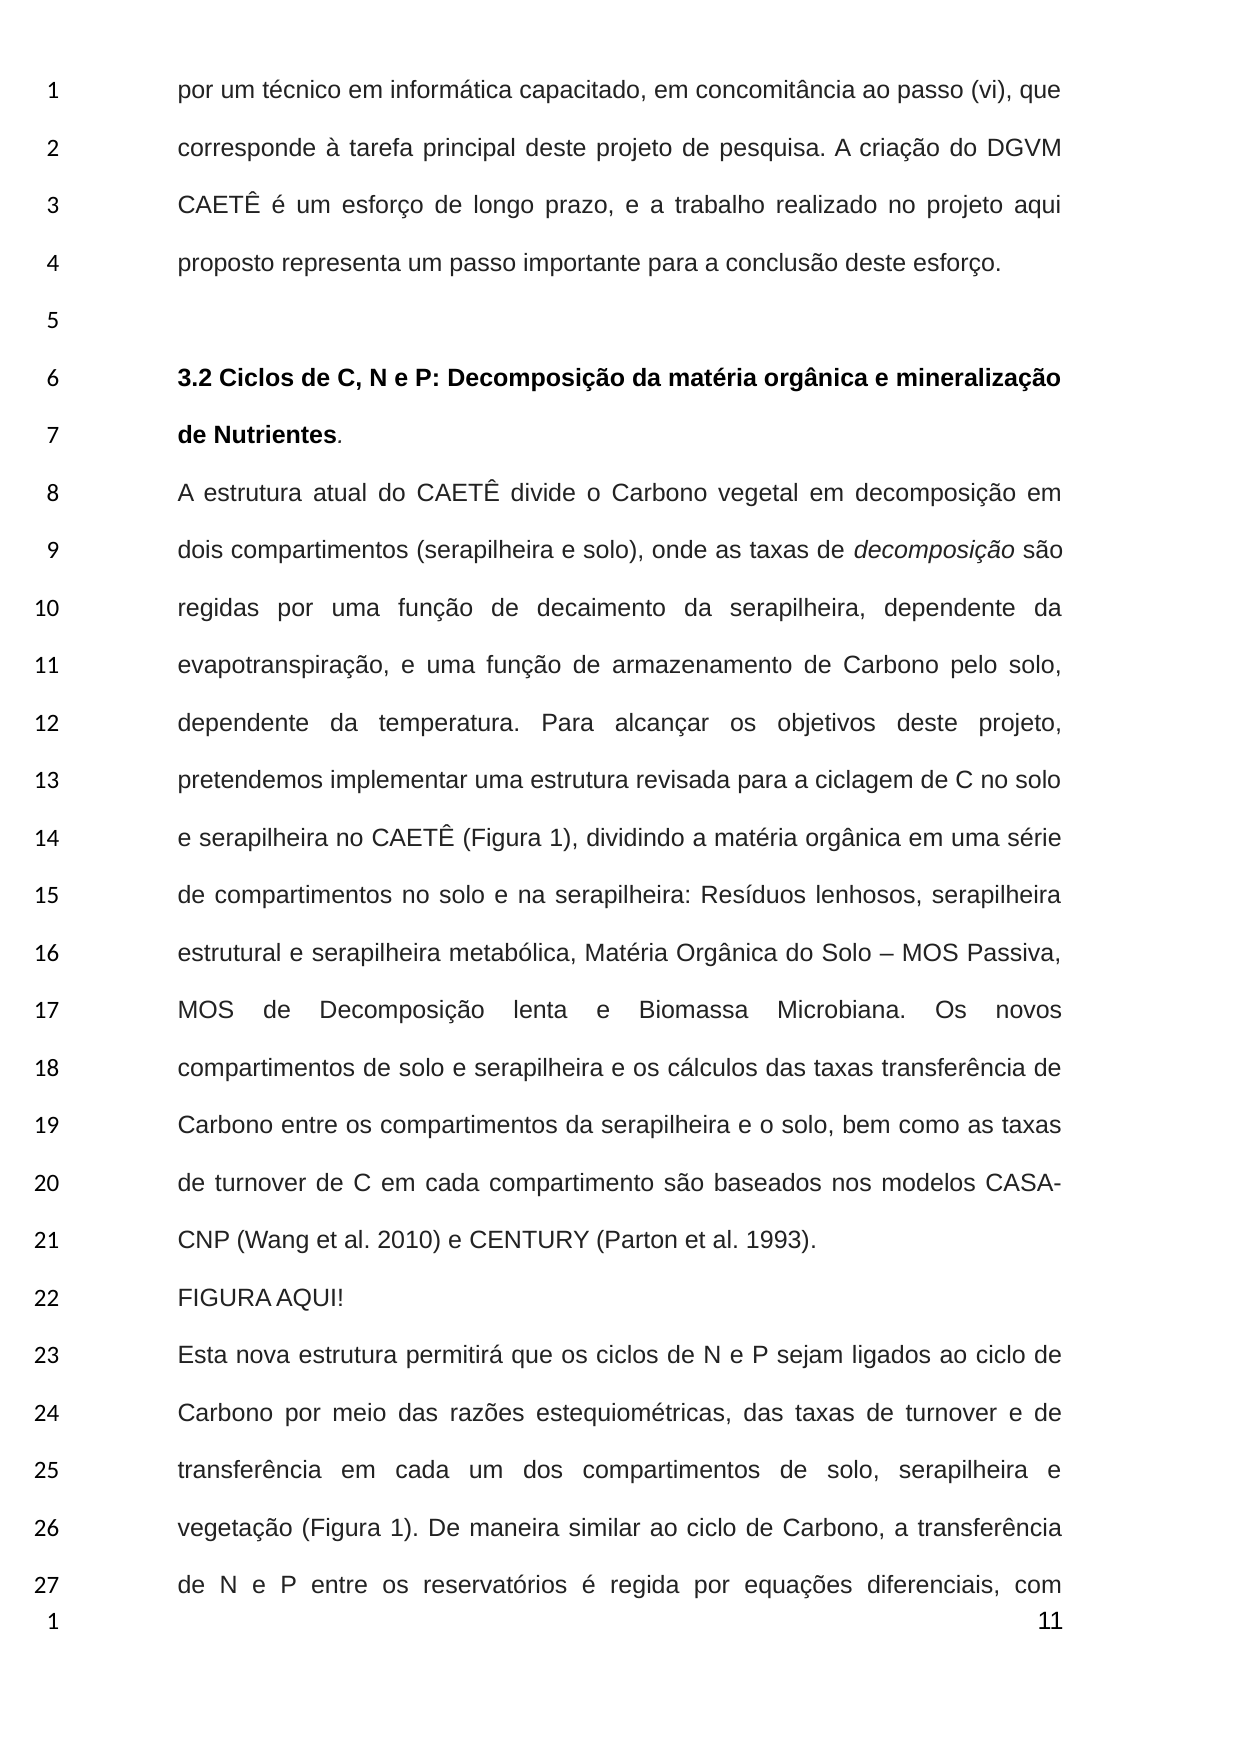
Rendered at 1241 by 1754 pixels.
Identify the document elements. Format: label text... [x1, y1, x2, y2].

text por um técnico em informática capacitado, em concomitância ao passo (vi), que corresponde à tarefa principal deste projeto de pesquisa. A criação do DGVM CAETÊ é um esforço de longo prazo, e a trabalho realizado no projeto aqui proposto representa um passo importante para a conclusão deste esforço. [177, 75, 1063, 276]
text 3.2 Ciclos de C, N e P: Decomposição da matéria orgânica e mineralização de Nutrientes. [177, 362, 1063, 449]
text FIGURA AQUI! [177, 1282, 1063, 1311]
text A estrutura atual do CAETÊ divide o Carbono vegetal em decomposição em dois compartimentos (serapilheira e solo), onde as taxas de decomposição são regidas por uma função de decaimento da serapilheira, dependente da evapotranspiração, e uma função de armazenamento de Carbono pelo solo, dependente da temperatura. Para alcançar os objetivos deste projeto, pretendemos implementar uma estrutura revisada para a ciclagem de C no solo e serapilheira no CAETÊ (Figura 1), dividindo a matéria orgânica em uma série de compartimentos no solo e na serapilheira: Resíduos lenhosos, serapilheira estrutural e serapilheira metabólica, Matéria Orgânica do Solo – MOS Passiva, MOS de Decomposição lenta e Biomassa Microbiana. Os novos compartimentos de solo e serapilheira e os cálculos das taxas transferência de Carbono entre os compartimentos da serapilheira e o solo, bem como as taxas de turnover de C em cada compartimento são baseados nos modelos CASA-CNP (Wang et al. 2010) e CENTURY (Parton et al. 1993). [177, 477, 1063, 1254]
text Esta nova estrutura permitirá que os ciclos de N e P sejam ligados ao ciclo de Carbono por meio das razões estequiométricas, das taxas de turnover e de transferência em cada um dos compartimentos de solo, serapilheira e vegetação (Figura 1). De maneira similar ao ciclo de Carbono, a transferência de N e P entre os reservatórios é regida por equações diferenciais, com [177, 1340, 1063, 1599]
